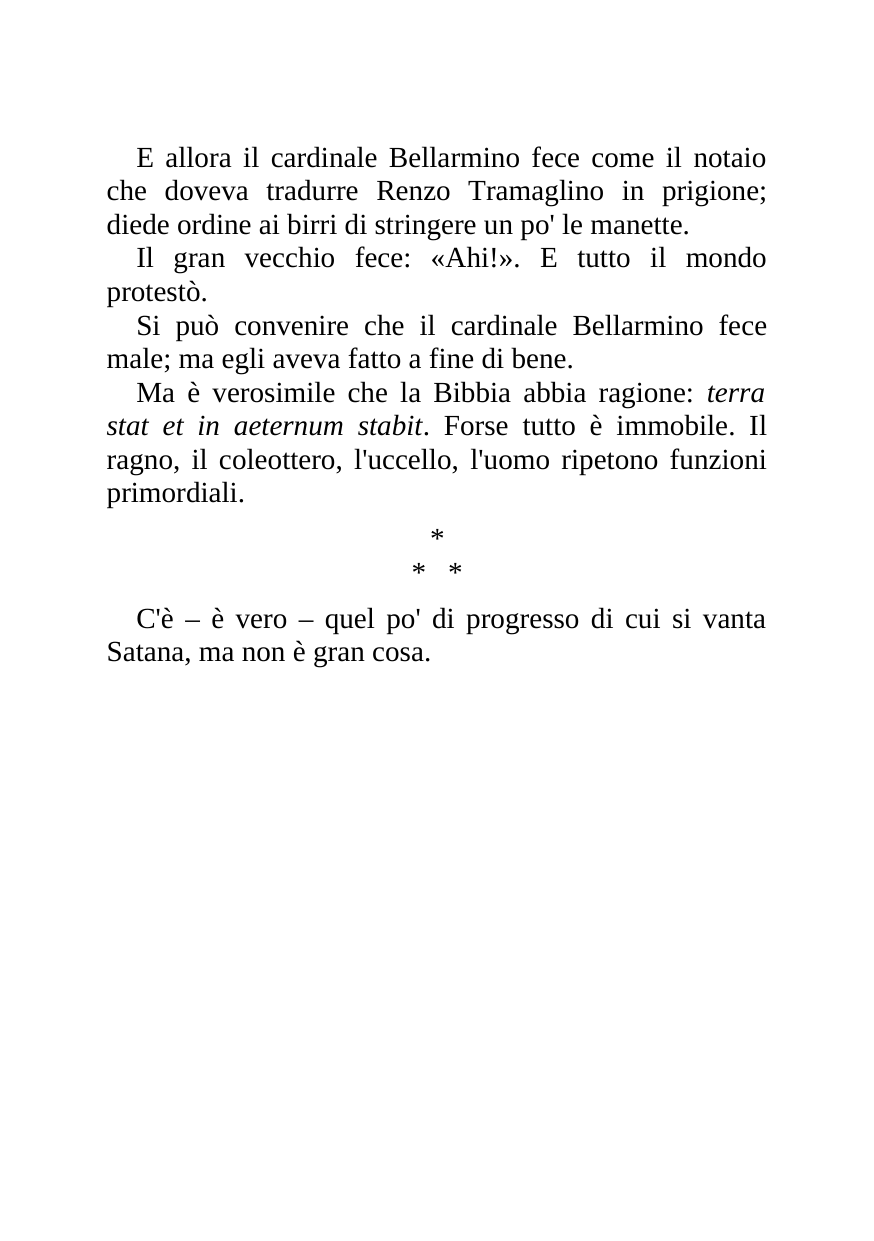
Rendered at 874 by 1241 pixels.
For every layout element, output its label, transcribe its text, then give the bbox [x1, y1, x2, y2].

text Si può convenire che il cardinale Bellarmino fece male; ma egli aveva fatto a fine di bene. [106, 308, 768, 375]
text Il gran vecchio fece: «Ahi!». E tutto il mondo protestò. [106, 241, 768, 308]
text Ma è verosimile che la Bibbia abbia ragione: terra stat et in aeternum stabit. Forse tutto è immobile. Il ragno, il coleottero, l'uccello, l'uomo ripetono funzioni primordiali. [106, 375, 768, 509]
text E allora il cardinale Bellarmino fece come il notaio che doveva tradurre Renzo Tramaglino in prigione; diede ordine ai birri di stringere un po' le manette. [106, 140, 768, 241]
text C'è – è vero – quel po' di progresso di cui si vanta Satana, ma non è gran cosa. [106, 601, 768, 668]
text * * * [106, 521, 768, 588]
